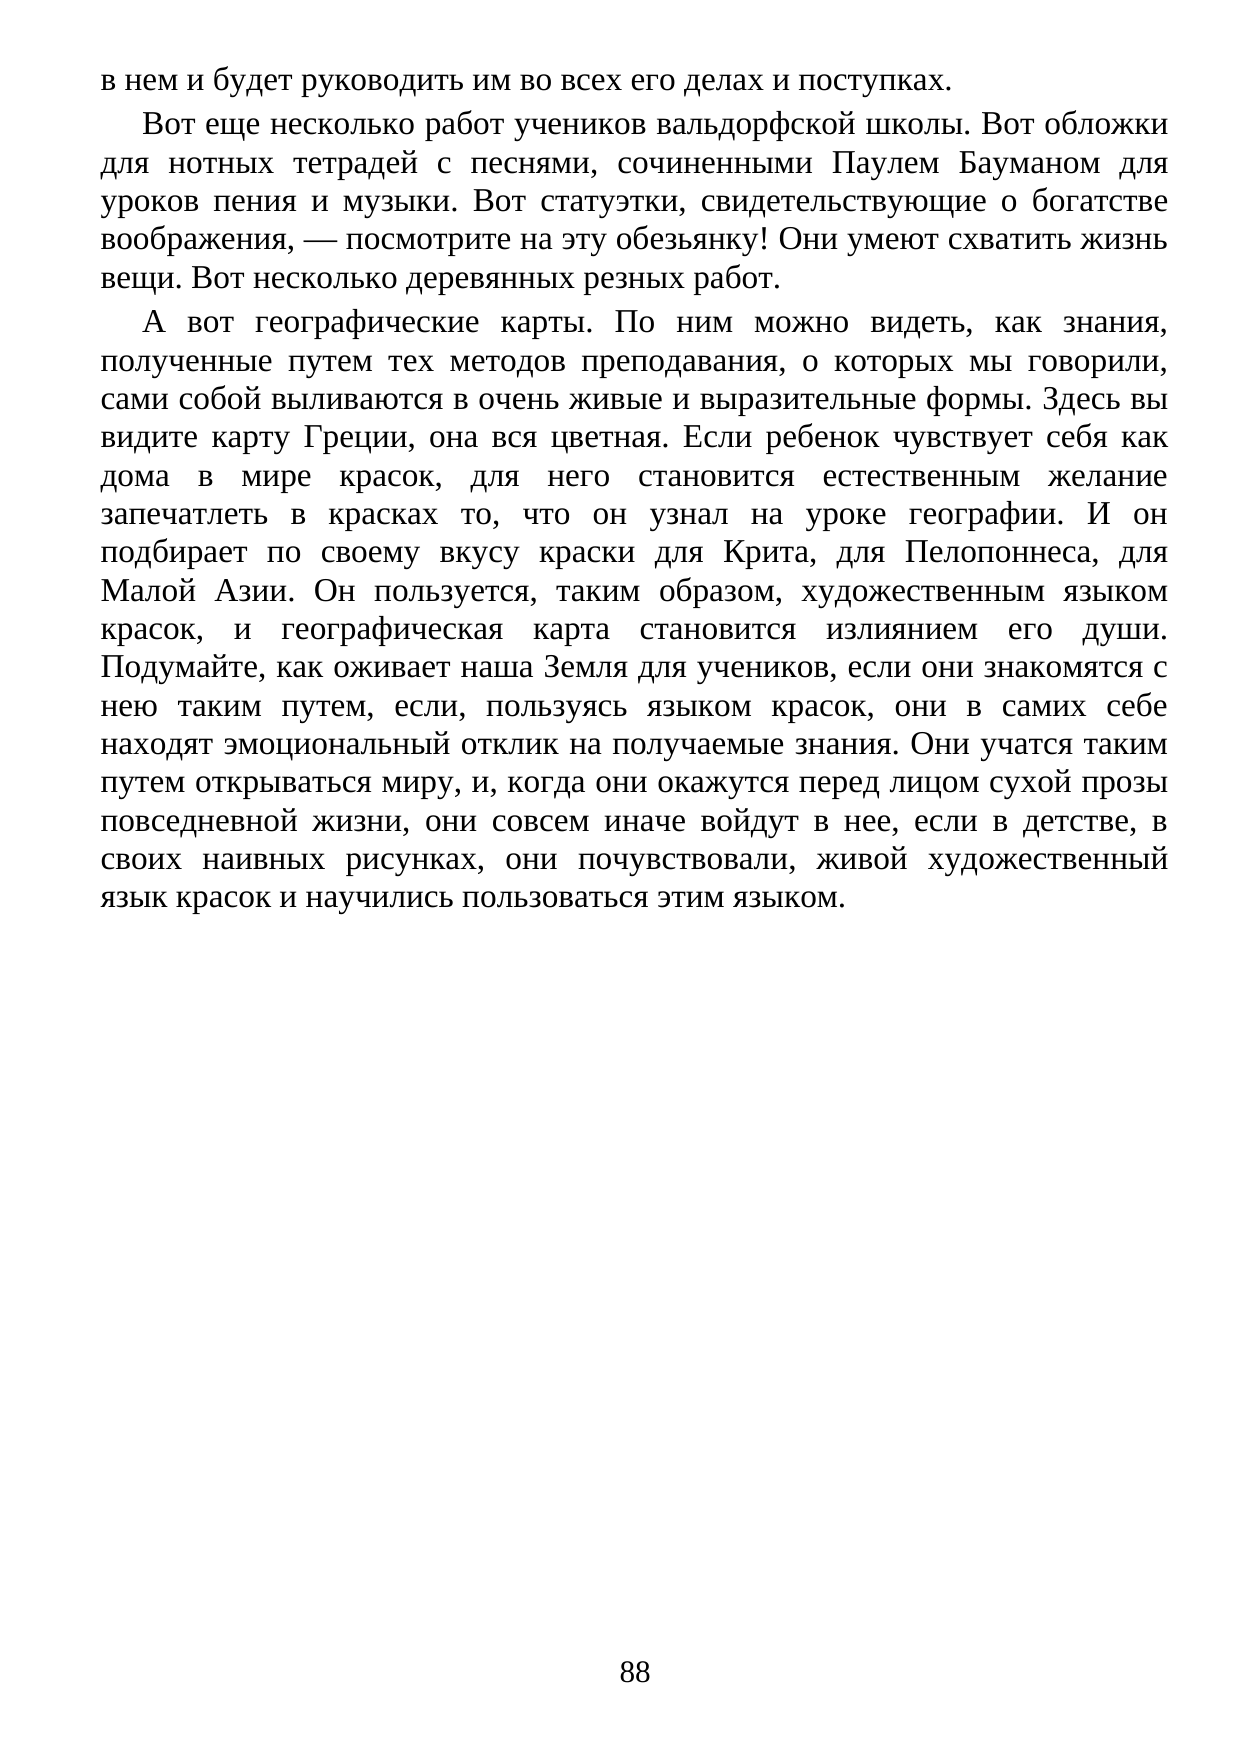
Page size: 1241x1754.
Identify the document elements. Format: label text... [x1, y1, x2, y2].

text в нем и будет руководить им во всех его делах и поступках. [100, 59, 1169, 97]
text Вот еще несколько работ учеников вальдорфской школы. Вот обложки для нотных тетрадей с песнями, сочиненными Паулем Бауманом для уроков пения и музыки. Вот статуэтки, свидетельствующие о богатстве воображения, — посмотрите на эту обезьянку! Они умеют схватить жизнь вещи. Вот несколько деревянных резных работ. [100, 104, 1169, 295]
text А вот географические карты. По ним можно видеть, как знания, полученные путем тех методов преподавания, о которых мы говорили, сами собой выливаются в очень живые и выразительные формы. Здесь вы видите карту Греции, она вся цветная. Если ребенок чувствует себя как дома в мире красок, для него становится естественным желание запечатлеть в красках то, что он узнал на уроке географии. И он подбирает по своему вкусу краски для Крита, для Пелопоннеса, для Малой Азии. Он пользуется, таким образом, художественным языком красок, и географическая карта становится излиянием его души. Подумайте, как оживает наша Земля для учеников, если они знакомятся с нею таким путем, если, пользуясь языком красок, они в самих себе находят эмоциональный отклик на получаемые знания. Они учатся таким путем открываться миру, и, когда они окажутся перед лицом сухой прозы повседневной жизни, они совсем иначе войдут в нее, если в детстве, в своих наивных рисунках, они почувствовали, живой художественный язык красок и научились пользоваться этим языком. [100, 302, 1169, 915]
